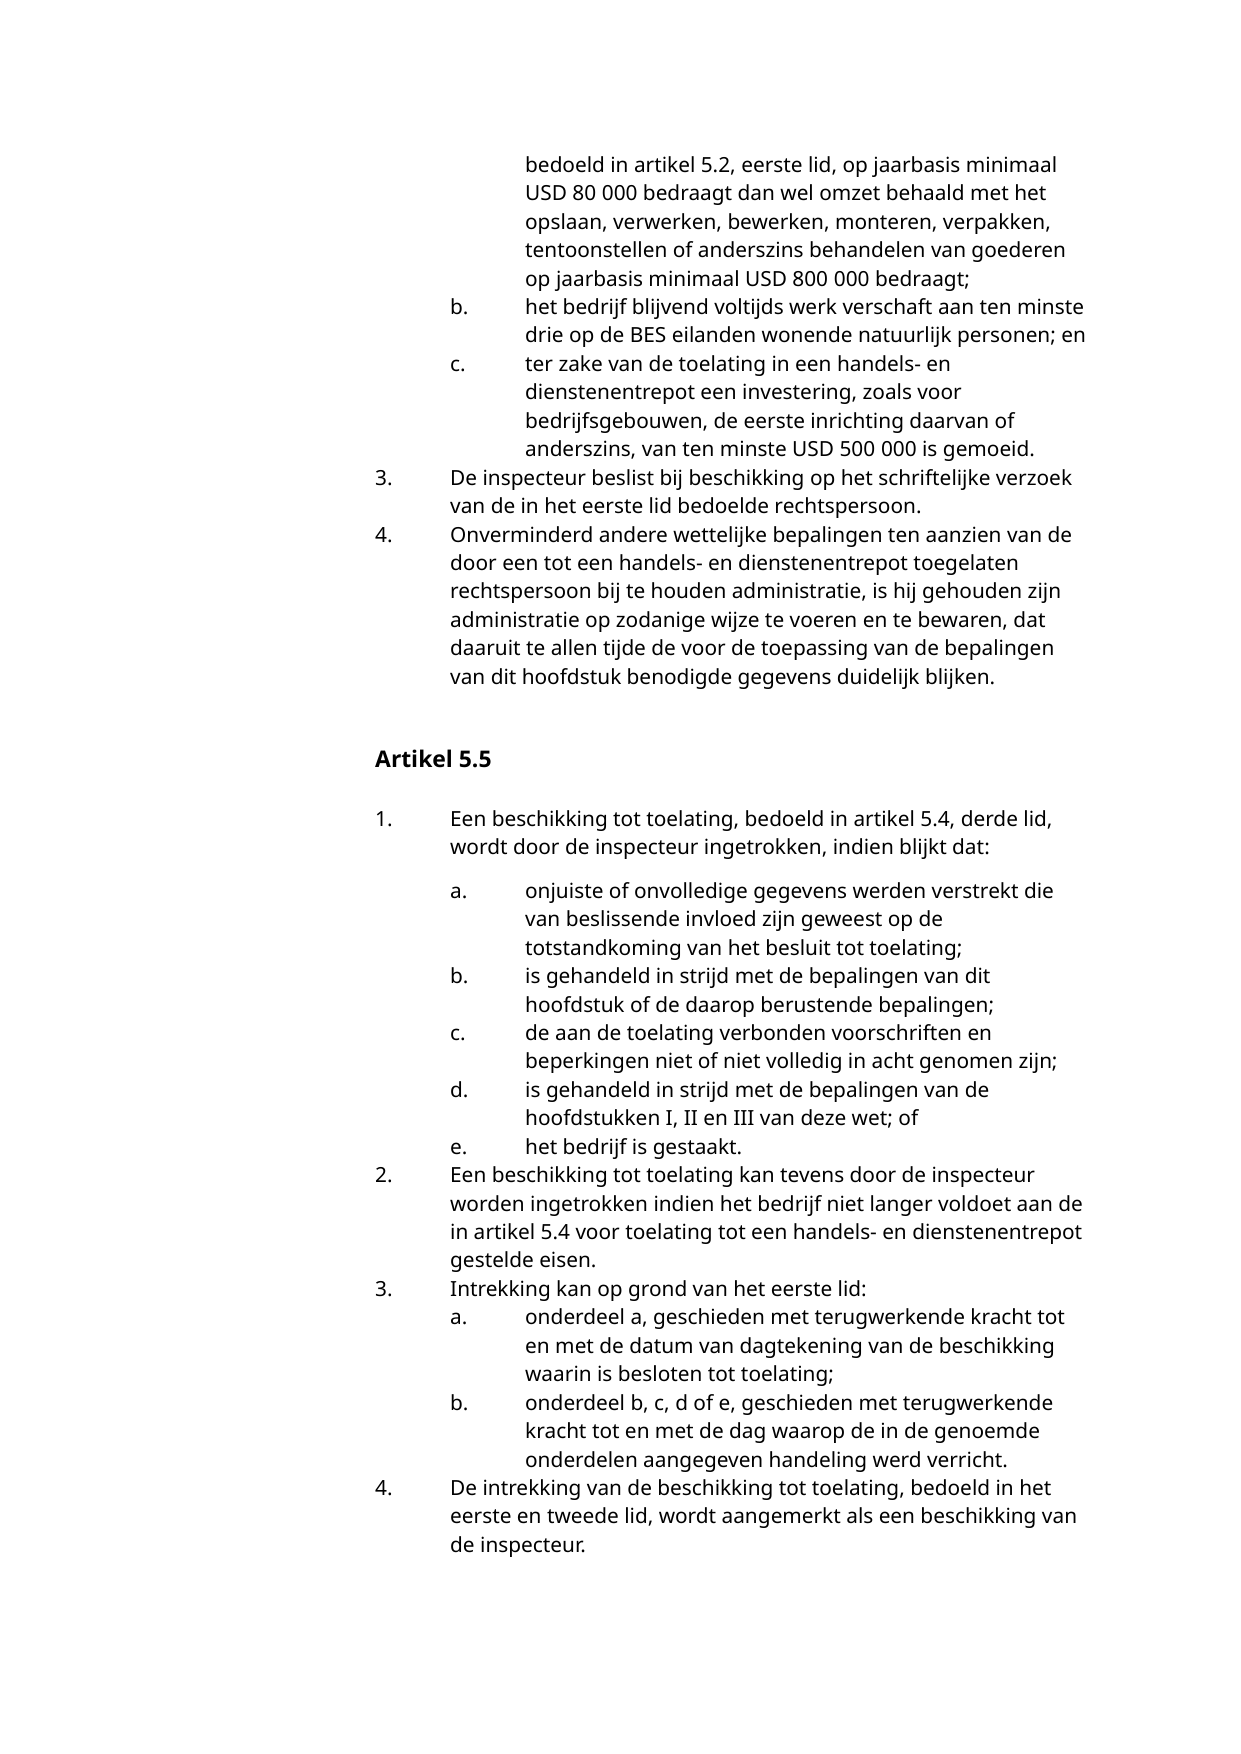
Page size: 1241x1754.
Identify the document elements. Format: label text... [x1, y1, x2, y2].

list is gehandeld in strijd met de bepalingen van dit hoofdstuk of de daarop berustende bepalingen; [450, 961, 1090, 1018]
list Onverminderd andere wettelijke bepalingen ten aanzien van de door een tot een handels- en dienstenentrepot toegelaten rechtspersoon bij te houden administratie, is hij gehouden zijn administratie op zodanige wijze te voeren en te bewaren, dat daaruit te allen tijde de voor de toepassing van de bepalingen van dit hoofdstuk benodigde gegevens duidelijk blijken. [375, 520, 1090, 690]
subtitle Artikel 5.5 [375, 743, 1090, 774]
list Intrekking kan op grond van het eerste lid: [375, 1274, 1090, 1302]
list de aan de toelating verbonden voorschriften en beperkingen niet of niet volledig in acht genomen zijn; [450, 1018, 1090, 1075]
list onderdeel a, geschieden met terugwerkende kracht tot en met de datum van dagtekening van de beschikking waarin is besloten tot toelating; [450, 1302, 1090, 1388]
list het bedrijf is gestaakt. [450, 1132, 1090, 1160]
list bedoeld in artikel 5.2, eerste lid, op jaarbasis minimaal USD 80 000 bedraagt dan wel omzet behaald met het opslaan, verwerken, bewerken, monteren, verpakken, tentoonstellen of anderszins behandelen van goederen op jaarbasis minimaal USD 800 000 bedraagt; [450, 150, 1090, 292]
list De intrekking van de beschikking tot toelating, bedoeld in het eerste en tweede lid, wordt aangemerkt als een beschikking van de inspecteur. [375, 1473, 1090, 1558]
list is gehandeld in strijd met de bepalingen van de hoofdstukken I, II en III van deze wet; of [450, 1075, 1090, 1132]
list het bedrijf blijvend voltijds werk verschaft aan ten minste drie op de BES eilanden wonende natuurlijk personen; en [450, 292, 1090, 349]
list Een beschikking tot toelating, bedoeld in artikel 5.4, derde lid, wordt door de inspecteur ingetrokken, indien blijkt dat: [375, 804, 1090, 861]
list Een beschikking tot toelating kan tevens door de inspecteur worden ingetrokken indien het bedrijf niet langer voldoet aan de in artikel 5.4 voor toelating tot een handels- en dienstenentrepot gestelde eisen. [375, 1160, 1090, 1274]
list ter zake van de toelating in een handels- en dienstenentrepot een investering, zoals voor bedrijfsgebouwen, de eerste inrichting daarvan of anderszins, van ten minste USD 500 000 is gemoeid. [450, 349, 1090, 463]
list onjuiste of onvolledige gegevens werden verstrekt die van beslissende invloed zijn geweest op de totstandkoming van het besluit tot toelating; [450, 876, 1090, 961]
list onderdeel b, c, d of e, geschieden met terugwerkende kracht tot en met de dag waarop de in de genoemde onderdelen aangegeven handeling werd verricht. [450, 1388, 1090, 1473]
list De inspecteur beslist bij beschikking op het schriftelijke verzoek van de in het eerste lid bedoelde rechtspersoon. [375, 463, 1090, 520]
